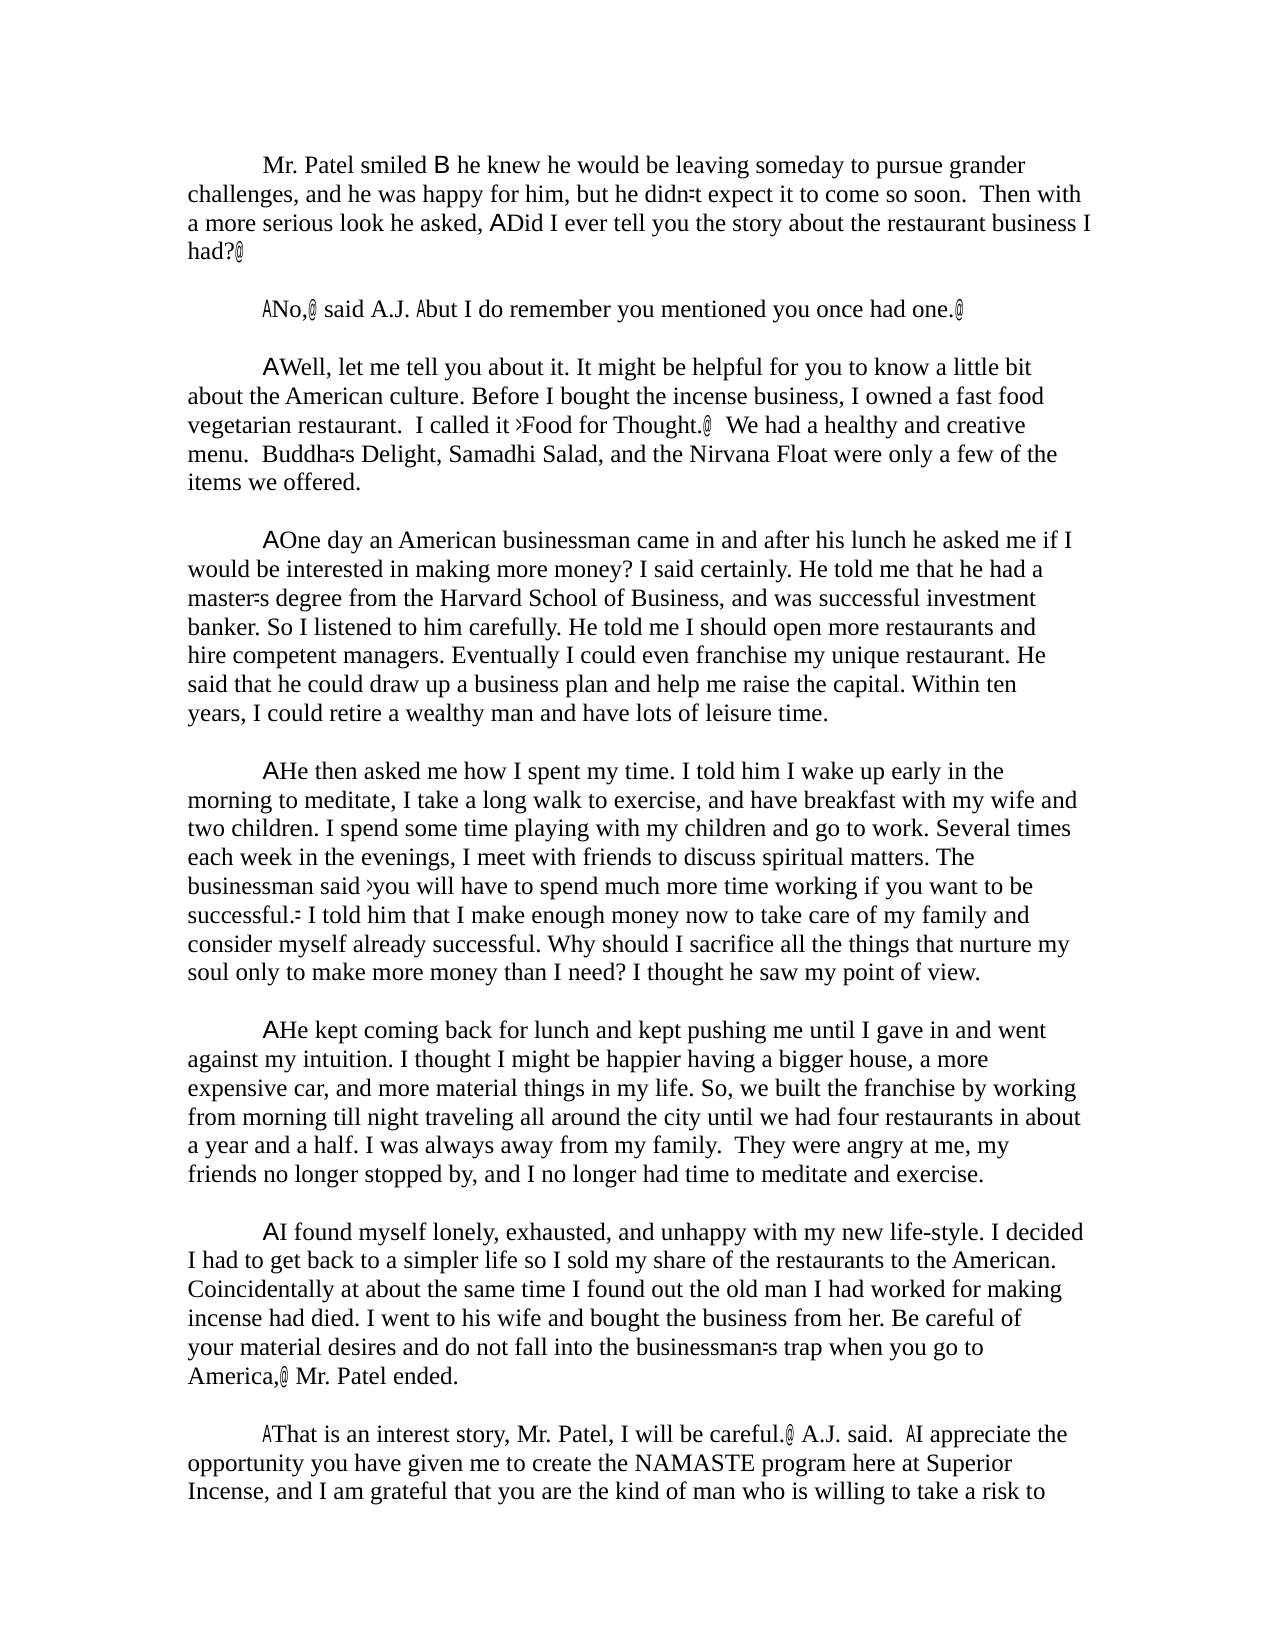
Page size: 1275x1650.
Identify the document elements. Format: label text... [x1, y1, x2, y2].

text Mr. Patel smiled B he knew he would be leaving someday to pursue grander challenges, and he was happy for him, but he didn=t expect it to come so soon. Then with a more serious look he asked, ADid I ever tell you the story about the restaurant business I had?@ [187, 150, 1093, 265]
text Coincidentally at about the same time I found out the old man I had worked for making incense had died. I went to his wife and bought the business from her. Be careful of your material desires and do not fall into the businessman=s trap when you go to America,@ Mr. Patel ended. [187, 1274, 1064, 1389]
text AHe then asked me how I spent my time. I told him I wake up early in the morning to meditate, I take a long walk to exercise, and have breakfast with my wife and two children. I spend some time playing with my children and go to work. Several times each week in the evenings, I meet with friends to discuss spiritual matters. The businessman said >you will have to spend much more time working if you want to be successful.= I told him that I make enough money now to take care of my family and consider myself already successful. Why should I sacrifice all the things that nurture my soul only to make more money than I need? I thought he saw my point of view. [187, 756, 1084, 986]
text AThat is an interest story, Mr. Patel, I will be careful.@ A.J. said. AI appreciate the opportunity you have given me to create the NAMASTE program here at Superior Incense, and I am grateful that you are the kind of man who is willing to take a risk to [187, 1419, 1084, 1505]
text AI found myself lonely, exhausted, and unhappy with my new life-style. I decided I had to get back to a simpler life so I sold my share of the restaurants to the American. [187, 1217, 1089, 1274]
text about the American culture. Before I bought the incense business, I owned a fast food vegetarian restaurant. I called it >Food for Thought.@ We had a healthy and creative menu. Buddha=s Delight, Samadhi Salad, and the Nirvana Float were only a few of the items we offered. [187, 381, 1060, 496]
text AOne day an American businessman came in and after his lunch he asked me if I would be interested in making more money? I said certainly. He told me that he had a master=s degree from the Harvard School of Business, and was successful investment banker. So I listened to him carefully. He told me I should open more restaurants and hire competent managers. Eventually I could even franchise my unique restaurant. He said that he could draw up a business plan and help me raise the capital. Within ten years, I could retire a wealthy man and have lots of leisure time. [187, 525, 1076, 727]
text ANo,@ said A.J. Abut I do remember you mentioned you once had one.@ AWell, let me tell you about it. It might be helpful for you to know a little bit [262, 266, 1036, 381]
text AHe kept coming back for lunch and kept pushing me until I gave in and went against my intuition. I thought I might be happier having a bigger house, a more expensive car, and more material things in my life. So, we built the franchise by working from morning till night traveling all around the city until we had four restaurants in about a year and a half. I was always away from my family. They were angry at me, my friends no longer stopped by, and I no longer had time to meditate and exercise. [187, 1015, 1083, 1188]
